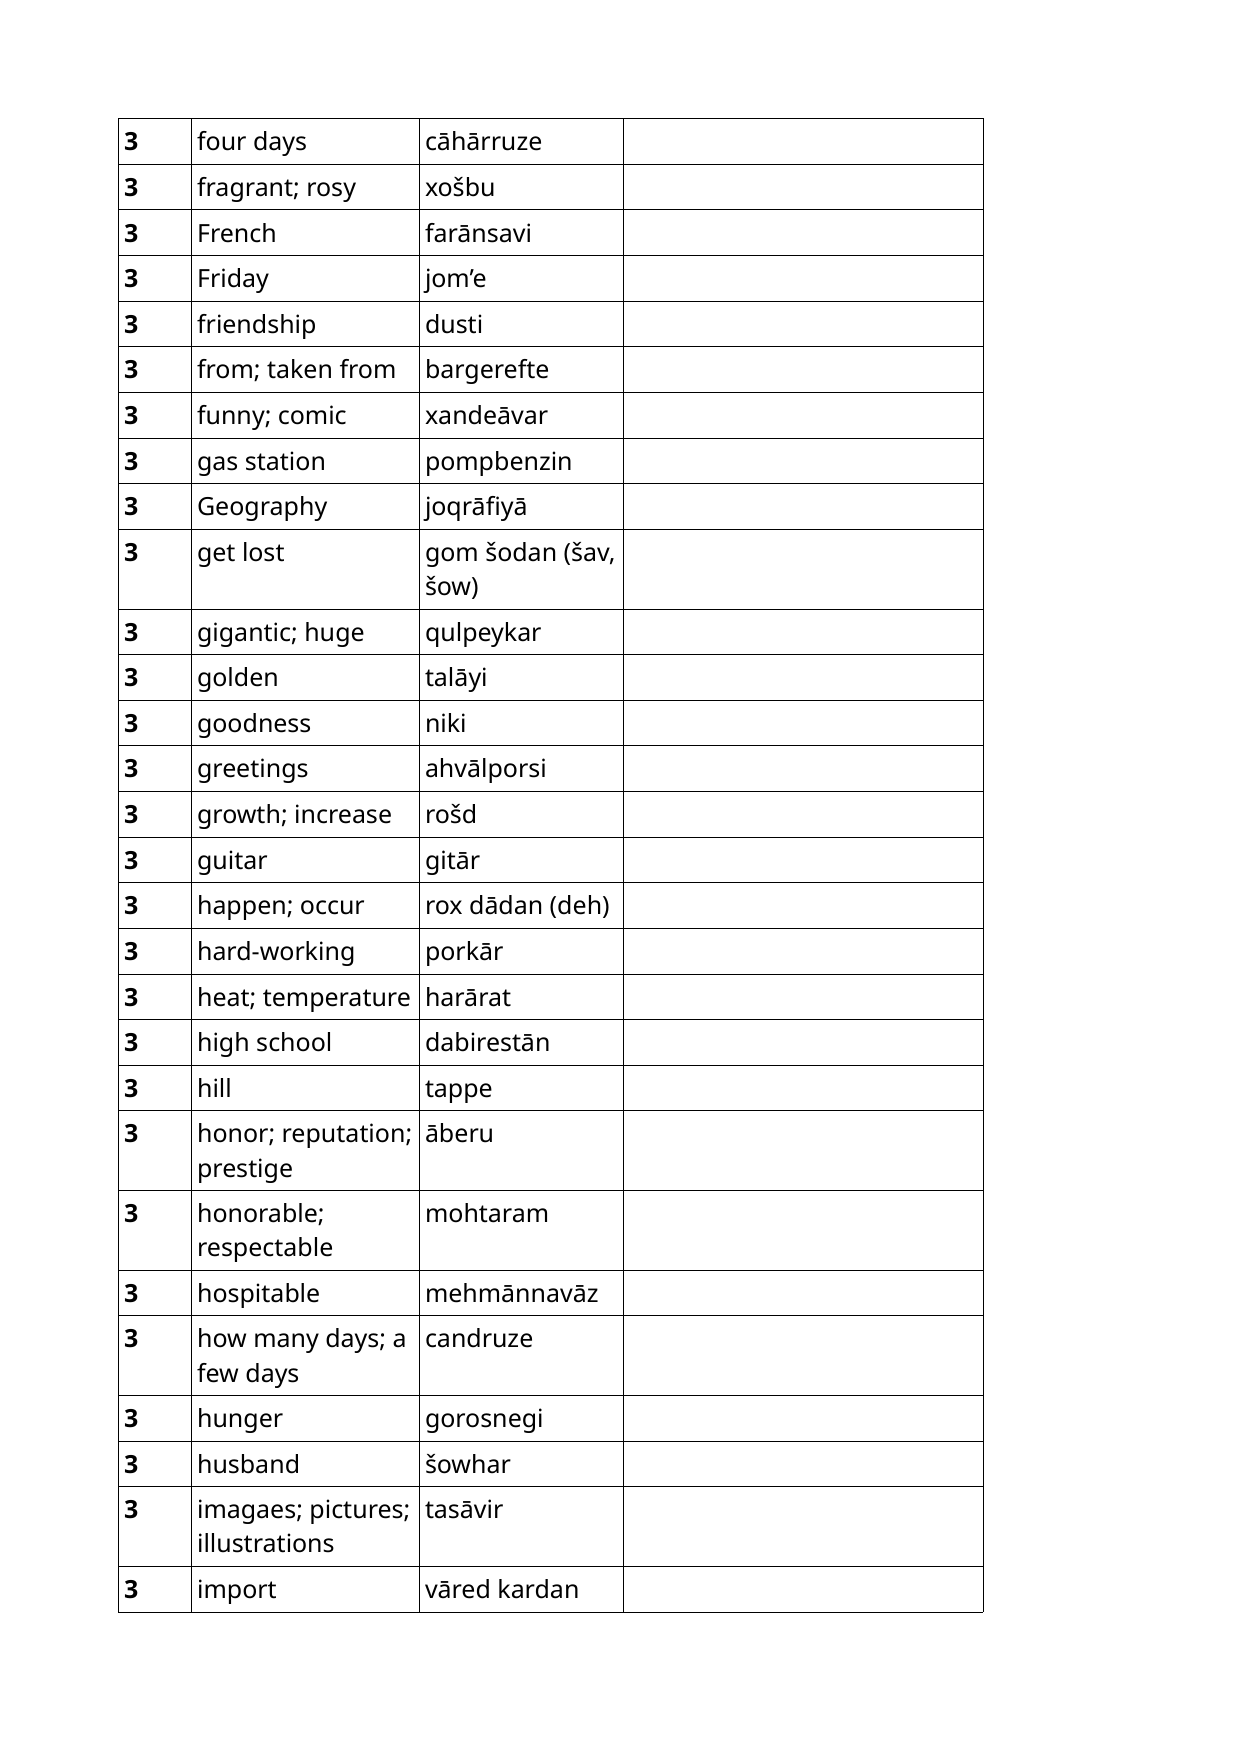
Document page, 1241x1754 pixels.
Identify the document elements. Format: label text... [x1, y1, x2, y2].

table_cell [624, 210, 983, 255]
table_cell 3 [119, 1396, 191, 1441]
table_cell harārat [420, 975, 623, 1019]
table_cell [624, 165, 983, 209]
table_cell mohtaram [420, 1191, 623, 1270]
table_cell tappe [420, 1066, 623, 1110]
table_cell 3 [119, 792, 191, 837]
table_cell cāhārruze [420, 119, 623, 164]
table_cell [624, 929, 983, 973]
table_cell 3 [119, 256, 191, 301]
table_cell honor; reputation; prestige [192, 1111, 419, 1190]
table_cell 3 [119, 975, 191, 1019]
table_cell [624, 1442, 983, 1486]
table_cell guitar [192, 838, 419, 882]
table_cell fragrant; rosy [192, 165, 419, 209]
table_cell growth; increase [192, 792, 419, 837]
table_cell 3 [119, 1191, 191, 1270]
table_cell 3 [119, 1111, 191, 1190]
table_cell vāred kardan [420, 1567, 623, 1612]
table_cell honorable; respectable [192, 1191, 419, 1270]
table_cell [624, 393, 983, 437]
table_cell 3 [119, 1066, 191, 1110]
table_cell xandeāvar [420, 393, 623, 437]
table_cell hill [192, 1066, 419, 1110]
table_cell hospitable [192, 1271, 419, 1315]
table_cell Friday [192, 256, 419, 301]
table_cell 3 [119, 210, 191, 255]
table_cell 3 [119, 530, 191, 608]
table_cell 3 [119, 1271, 191, 1315]
table_cell 3 [119, 393, 191, 437]
table_cell [624, 1271, 983, 1315]
table_cell [624, 1066, 983, 1110]
table_cell import [192, 1567, 419, 1612]
table_cell [624, 1316, 983, 1395]
table_cell greetings [192, 746, 419, 791]
table_cell gas station [192, 439, 419, 483]
table_cell [624, 347, 983, 392]
table_cell [624, 1567, 983, 1612]
table_cell husband [192, 1442, 419, 1486]
table_cell joqrāfiyā [420, 484, 623, 529]
table_cell 3 [119, 610, 191, 654]
table_cell [624, 1111, 983, 1190]
table_cell get lost [192, 530, 419, 608]
table_cell four days [192, 119, 419, 164]
table_cell heat; temperature [192, 975, 419, 1019]
table_cell 3 [119, 1487, 191, 1566]
table_cell 3 [119, 838, 191, 882]
table_cell goodness [192, 701, 419, 745]
table_cell French [192, 210, 419, 255]
table_cell šowhar [420, 1442, 623, 1486]
table_cell qulpeykar [420, 610, 623, 654]
table_cell farānsavi [420, 210, 623, 255]
table_cell 3 [119, 347, 191, 392]
table_cell funny; comic [192, 393, 419, 437]
table_cell dusti [420, 302, 623, 346]
table_cell talāyi [420, 655, 623, 700]
table_cell hunger [192, 1396, 419, 1441]
table_cell [624, 975, 983, 1019]
table_cell [624, 119, 983, 164]
table_cell 3 [119, 929, 191, 973]
table_cell rox dādan (deh) [420, 883, 623, 928]
table_cell 3 [119, 655, 191, 700]
table_cell from; taken from [192, 347, 419, 392]
table_cell [624, 1487, 983, 1566]
table_cell jom’e [420, 256, 623, 301]
table_cell 3 [119, 1567, 191, 1612]
table_cell 3 [119, 439, 191, 483]
table_cell Geography [192, 484, 419, 529]
table_cell 3 [119, 701, 191, 745]
table_cell [624, 1020, 983, 1065]
table_cell pompbenzin [420, 439, 623, 483]
table_cell porkār [420, 929, 623, 973]
table_cell how many days; a few days [192, 1316, 419, 1395]
table_cell ahvālporsi [420, 746, 623, 791]
table_cell tasāvir [420, 1487, 623, 1566]
table_cell [624, 530, 983, 608]
table_cell [624, 838, 983, 882]
table_cell [624, 792, 983, 837]
table_cell imagaes; pictures; illustrations [192, 1487, 419, 1566]
table_cell gorosnegi [420, 1396, 623, 1441]
table_cell gigantic; huge [192, 610, 419, 654]
table_cell 3 [119, 883, 191, 928]
table_cell [624, 439, 983, 483]
table_cell [624, 610, 983, 654]
table_cell friendship [192, 302, 419, 346]
table_cell niki [420, 701, 623, 745]
table_cell rošd [420, 792, 623, 837]
table_cell gitār [420, 838, 623, 882]
table_cell dabirestān [420, 1020, 623, 1065]
table_cell mehmānnavāz [420, 1271, 623, 1315]
table_cell [624, 302, 983, 346]
table_cell candruze [420, 1316, 623, 1395]
table_cell [624, 655, 983, 700]
table_cell 3 [119, 302, 191, 346]
table_cell [624, 484, 983, 529]
table_cell gom šodan (šav, šow) [420, 530, 623, 608]
table_cell 3 [119, 484, 191, 529]
table_cell golden [192, 655, 419, 700]
table_cell [624, 701, 983, 745]
table_cell [624, 256, 983, 301]
table_cell [624, 746, 983, 791]
table_cell [624, 1191, 983, 1270]
table_cell [624, 883, 983, 928]
table_cell āberu [420, 1111, 623, 1190]
table_cell 3 [119, 1316, 191, 1395]
table_cell 3 [119, 1020, 191, 1065]
table_cell 3 [119, 165, 191, 209]
table_cell high school [192, 1020, 419, 1065]
table_cell happen; occur [192, 883, 419, 928]
table_cell 3 [119, 119, 191, 164]
table_cell 3 [119, 746, 191, 791]
table_cell 3 [119, 1442, 191, 1486]
table_cell xošbu [420, 165, 623, 209]
table_cell bargerefte [420, 347, 623, 392]
table_cell [624, 1396, 983, 1441]
table_cell hard‐working [192, 929, 419, 973]
